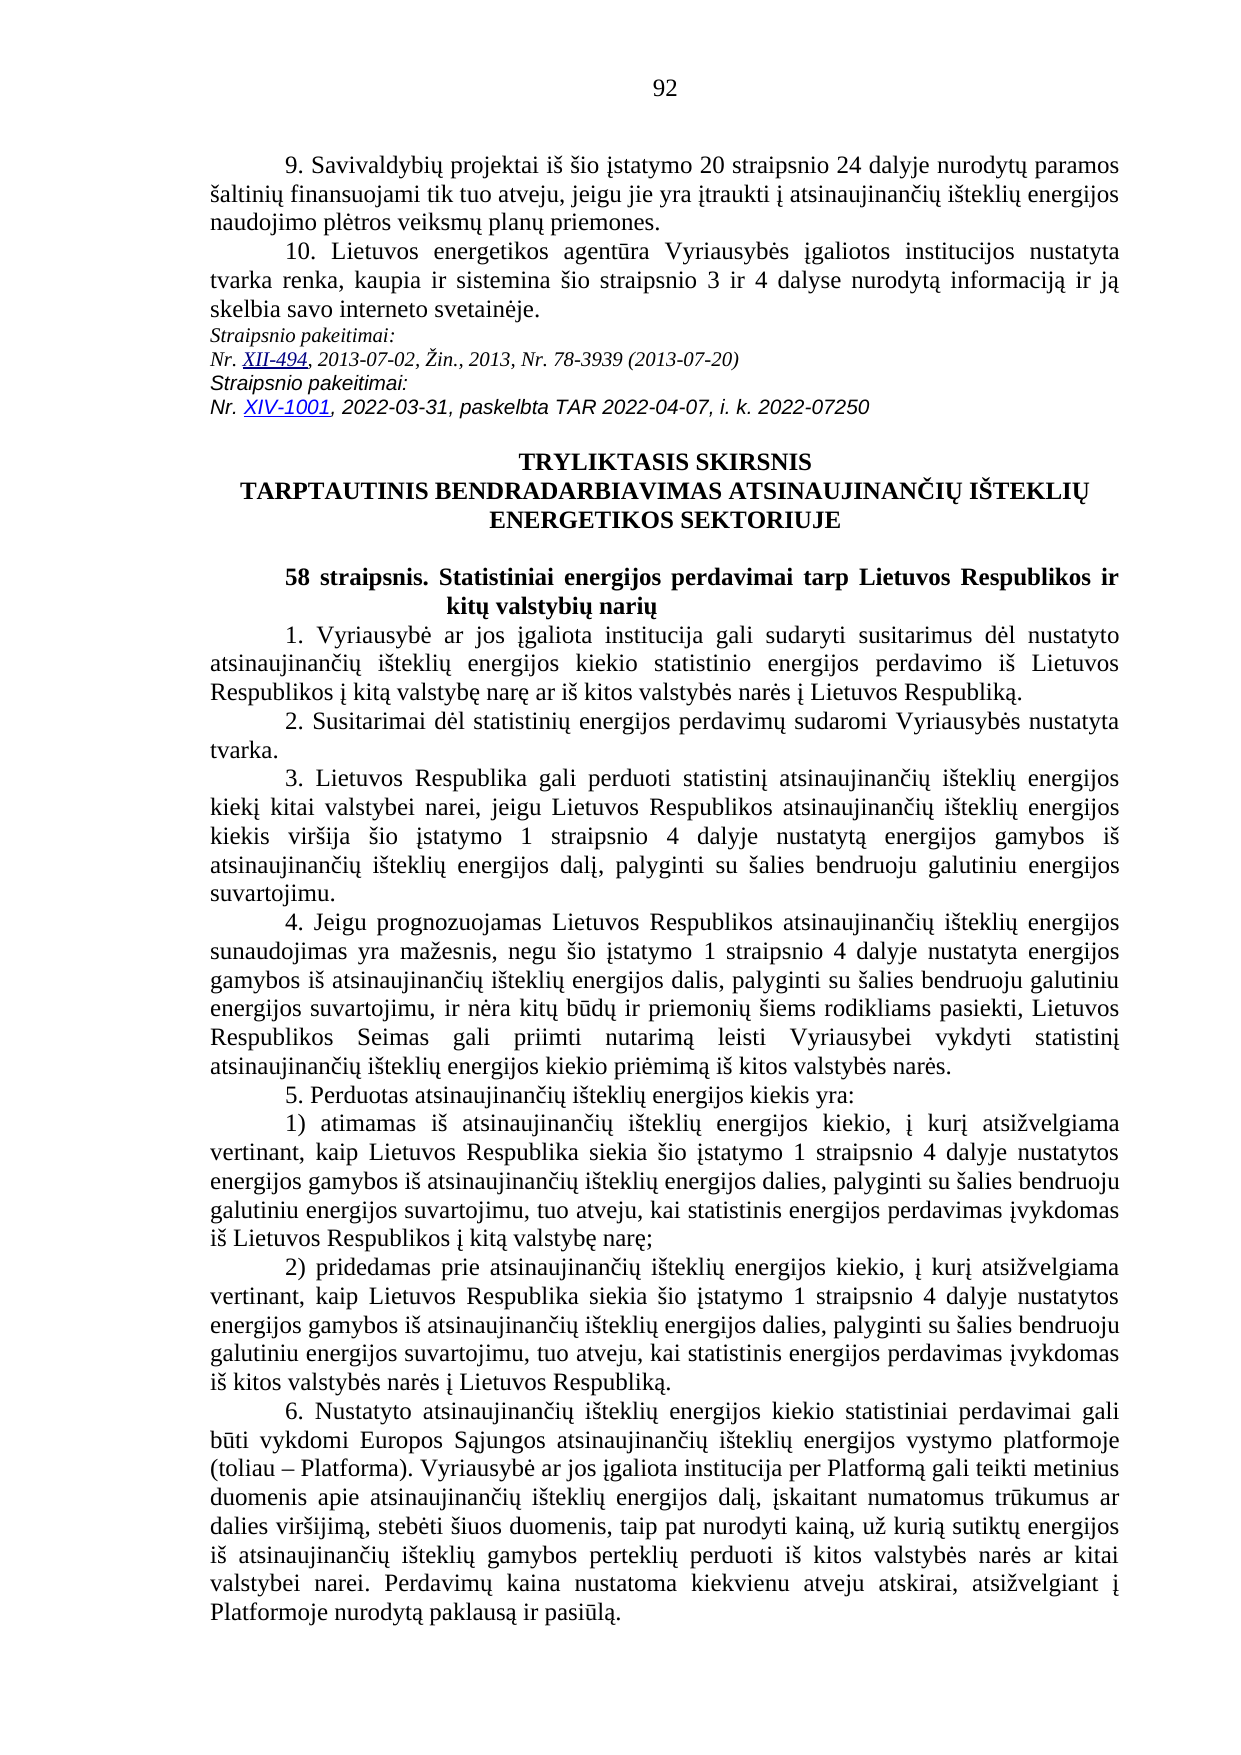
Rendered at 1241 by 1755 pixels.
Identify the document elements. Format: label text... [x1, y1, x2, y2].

text 4. Jeigu prognozuojamas Lietuvos Respublikos atsinaujinančių išteklių energijos sunaudojimas yra mažesnis, negu šio įstatymo 1 straipsnio 4 dalyje nustatyta energijos gamybos iš atsinaujinančių išteklių energijos dalis, palyginti su šalies bendruoju galutiniu energijos suvartojimu, ir nėra kitų būdų ir priemonių šiems rodikliams pasiekti, Lietuvos Respublikos Seimas gali priimti nutarimą leisti Vyriausybei vykdyti statistinį atsinaujinančių išteklių energijos kiekio priėmimą iš kitos valstybės narės. [210, 907, 1120, 1080]
text TARPTAUTINIS BENDRADARBIAVIMAS ATSINAUJINANČIŲ IŠTEKLIŲ ENERGETIKOS SEKTORIUJE [210, 476, 1120, 533]
text 1) atimamas iš atsinaujinančių išteklių energijos kiekio, į kurį atsižvelgiama vertinant, kaip Lietuvos Respublika siekia šio įstatymo 1 straipsnio 4 dalyje nustatytos energijos gamybos iš atsinaujinančių išteklių energijos dalies, palyginti su šalies bendruoju galutiniu energijos suvartojimu, tuo atveju, kai statistinis energijos perdavimas įvykdomas iš Lietuvos Respublikos į kitą valstybę narę; [210, 1108, 1120, 1252]
text Straipsnio pakeitimai: [210, 371, 1120, 394]
text TRYLIKTASIS SKIRSNIS [210, 447, 1120, 476]
text Nr. XIV-1001, 2022-03-31, paskelbta TAR 2022-04-07, i. k. 2022-07250 [210, 394, 1120, 418]
text 2) pridedamas prie atsinaujinančių išteklių energijos kiekio, į kurį atsižvelgiama vertinant, kaip Lietuvos Respublika siekia šio įstatymo 1 straipsnio 4 dalyje nustatytos energijos gamybos iš atsinaujinančių išteklių energijos dalies, palyginti su šalies bendruoju galutiniu energijos suvartojimu, tuo atveju, kai statistinis energijos perdavimas įvykdomas iš kitos valstybės narės į Lietuvos Respubliką. [210, 1252, 1120, 1396]
text 1. Vyriausybė ar jos įgaliota institucija gali sudaryti susitarimus dėl nustatyto atsinaujinančių išteklių energijos kiekio statistinio energijos perdavimo iš Lietuvos Respublikos į kitą valstybę narę ar iš kitos valstybės narės į Lietuvos Respubliką. [210, 620, 1120, 706]
text 58 straipsnis. Statistiniai energijos perdavimai tarp Lietuvos Respublikos ir kitų valstybių narių [285, 562, 1120, 620]
text Straipsnio pakeitimai: [210, 322, 1120, 347]
text 2. Susitarimai dėl statistinių energijos perdavimų sudaromi Vyriausybės nustatyta tvarka. [210, 706, 1120, 763]
text Nr. XII-494, 2013-07-02, Žin., 2013, Nr. 78-3939 (2013-07-20) [210, 347, 1120, 371]
text 5. Perduotas atsinaujinančių išteklių energijos kiekis yra: [210, 1080, 1120, 1108]
text 6. Nustatyto atsinaujinančių išteklių energijos kiekio statistiniai perdavimai gali būti vykdomi Europos Sąjungos atsinaujinančių išteklių energijos vystymo platformoje (toliau – Platforma). Vyriausybė ar jos įgaliota institucija per Platformą gali teikti metinius duomenis apie atsinaujinančių išteklių energijos dalį, įskaitant numatomus trūkumus ar dalies viršijimą, stebėti šiuos duomenis, taip pat nurodyti kainą, už kurią sutiktų energijos iš atsinaujinančių išteklių gamybos perteklių perduoti iš kitos valstybės narės ar kitai valstybei narei. Perdavimų kaina nustatoma kiekvienu atveju atskirai, atsižvelgiant į Platformoje nurodytą paklausą ir pasiūlą. [210, 1396, 1120, 1626]
text 9. Savivaldybių projektai iš šio įstatymo 20 straipsnio 24 dalyje nurodytų paramos šaltinių finansuojami tik tuo atveju, jeigu jie yra įtraukti į atsinaujinančių išteklių energijos naudojimo plėtros veiksmų planų priemones. [210, 150, 1120, 236]
text 10. Lietuvos energetikos agentūra Vyriausybės įgaliotos institucijos nustatyta tvarka renka, kaupia ir sistemina šio straipsnio 3 ir 4 dalyse nurodytą informaciją ir ją skelbia savo interneto svetainėje. [210, 236, 1120, 322]
text 3. Lietuvos Respublika gali perduoti statistinį atsinaujinančių išteklių energijos kiekį kitai valstybei narei, jeigu Lietuvos Respublikos atsinaujinančių išteklių energijos kiekis viršija šio įstatymo 1 straipsnio 4 dalyje nustatytą energijos gamybos iš atsinaujinančių išteklių energijos dalį, palyginti su šalies bendruoju galutiniu energijos suvartojimu. [210, 763, 1120, 907]
